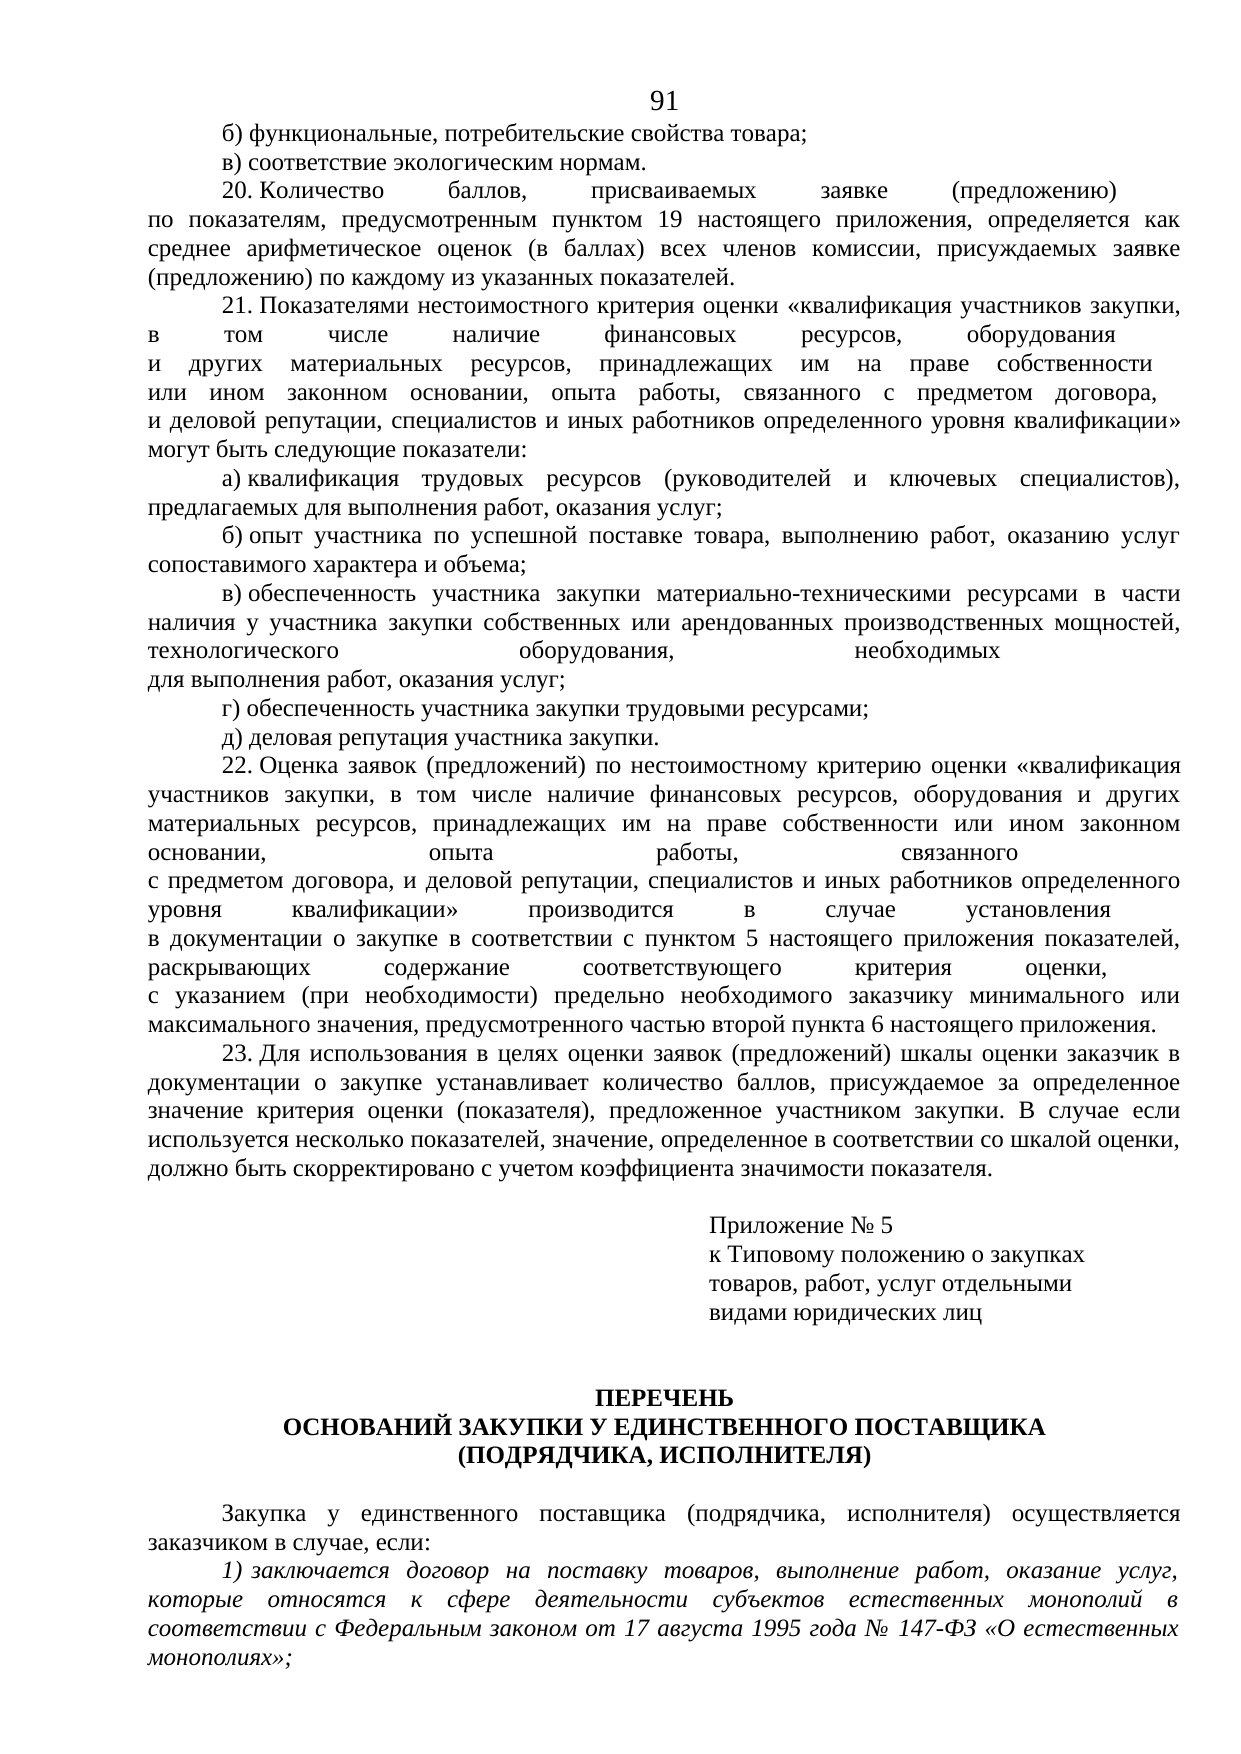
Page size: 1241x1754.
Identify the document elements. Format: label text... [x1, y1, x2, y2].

text (ПОДРЯДЧИКА, ИСПОЛНИТЕЛЯ) [148, 1441, 1181, 1469]
text ОСНОВАНИЙ ЗАКУПКИ У ЕДИНСТВЕННОГО ПОСТАВЩИКА [148, 1412, 1181, 1441]
text товаров, работ, услуг отдельными [148, 1268, 1181, 1297]
text б) опыт участника по успешной поставке товара, выполнению работ, оказанию услуг сопоставимого характера и объема; [148, 521, 1181, 578]
text ПЕРЕЧЕНЬ [148, 1383, 1181, 1412]
text в) соответствие экологическим нормам. [148, 147, 1181, 176]
text г) обеспеченность участника закупки трудовыми ресурсами; [148, 693, 1181, 722]
text в) обеспеченность участника закупки материально-техническими ресурсами в части наличия у участника закупки собственных или арендованных производственных мощностей, технологического оборудования, необходимых для выполнения работ, оказания услуг; [148, 578, 1181, 693]
text 20. Количество баллов, присваиваемых заявке (предложению) по показателям, предусмотренным пунктом 19 настоящего приложения, определяется как среднее арифметическое оценок (в баллах) всех членов комиссии, присуждаемых заявке (предложению) по каждому из указанных показателей. [148, 176, 1181, 291]
text 1) заключается договор на поставку товаров, выполнение работ, оказание услуг, которые относятся к сфере деятельности субъектов естественных монополий в соответствии с Федеральным законом от 17 августа 1995 года № 147-ФЗ «О естественных монополиях»; [148, 1556, 1181, 1671]
text Приложение № 5 [148, 1211, 1181, 1239]
text а) квалификация трудовых ресурсов (руководителей и ключевых специалистов), предлагаемых для выполнения работ, оказания услуг; [148, 463, 1181, 521]
text 21. Показателями нестоимостного критерия оценки «квалификация участников закупки, в том числе наличие финансовых ресурсов, оборудования и других материальных ресурсов, принадлежащих им на праве собственности или ином законном основании, опыта работы, связанного с предметом договора, и деловой репутации, специалистов и иных работников определенного уровня квалификации» могут быть следующие показатели: [148, 291, 1181, 463]
text видами юридических лиц [148, 1297, 1181, 1326]
text Закупка у единственного поставщика (подрядчика, исполнителя) осуществляется заказчиком в случае, если: [148, 1498, 1181, 1556]
text д) деловая репутация участника закупки. [148, 722, 1181, 751]
text б) функциональные, потребительские свойства товара; [148, 118, 1181, 147]
text 22. Оценка заявок (предложений) по нестоимостному критерию оценки «квалификация участников закупки, в том числе наличие финансовых ресурсов, оборудования и других материальных ресурсов, принадлежащих им на праве собственности или ином законном основании, опыта работы, связанного с предметом договора, и деловой репутации, специалистов и иных работников определенного уровня квалификации» производится в случае установления в документации о закупке в соответствии с пунктом 5 настоящего приложения показателей, раскрывающих содержание соответствующего критерия оценки, с указанием (при необходимости) предельно необходимого заказчику минимального или максимального значения, предусмотренного частью второй пункта 6 настоящего приложения. [148, 751, 1181, 1038]
text 23. Для использования в целях оценки заявок (предложений) шкалы оценки заказчик в документации о закупке устанавливает количество баллов, присуждаемое за определенное значение критерия оценки (показателя), предложенное участником закупки. В случае если используется несколько показателей, значение, определенное в соответствии со шкалой оценки, должно быть скорректировано с учетом коэффициента значимости показателя. [148, 1038, 1181, 1182]
text к Типовому положению о закупках [148, 1239, 1181, 1268]
